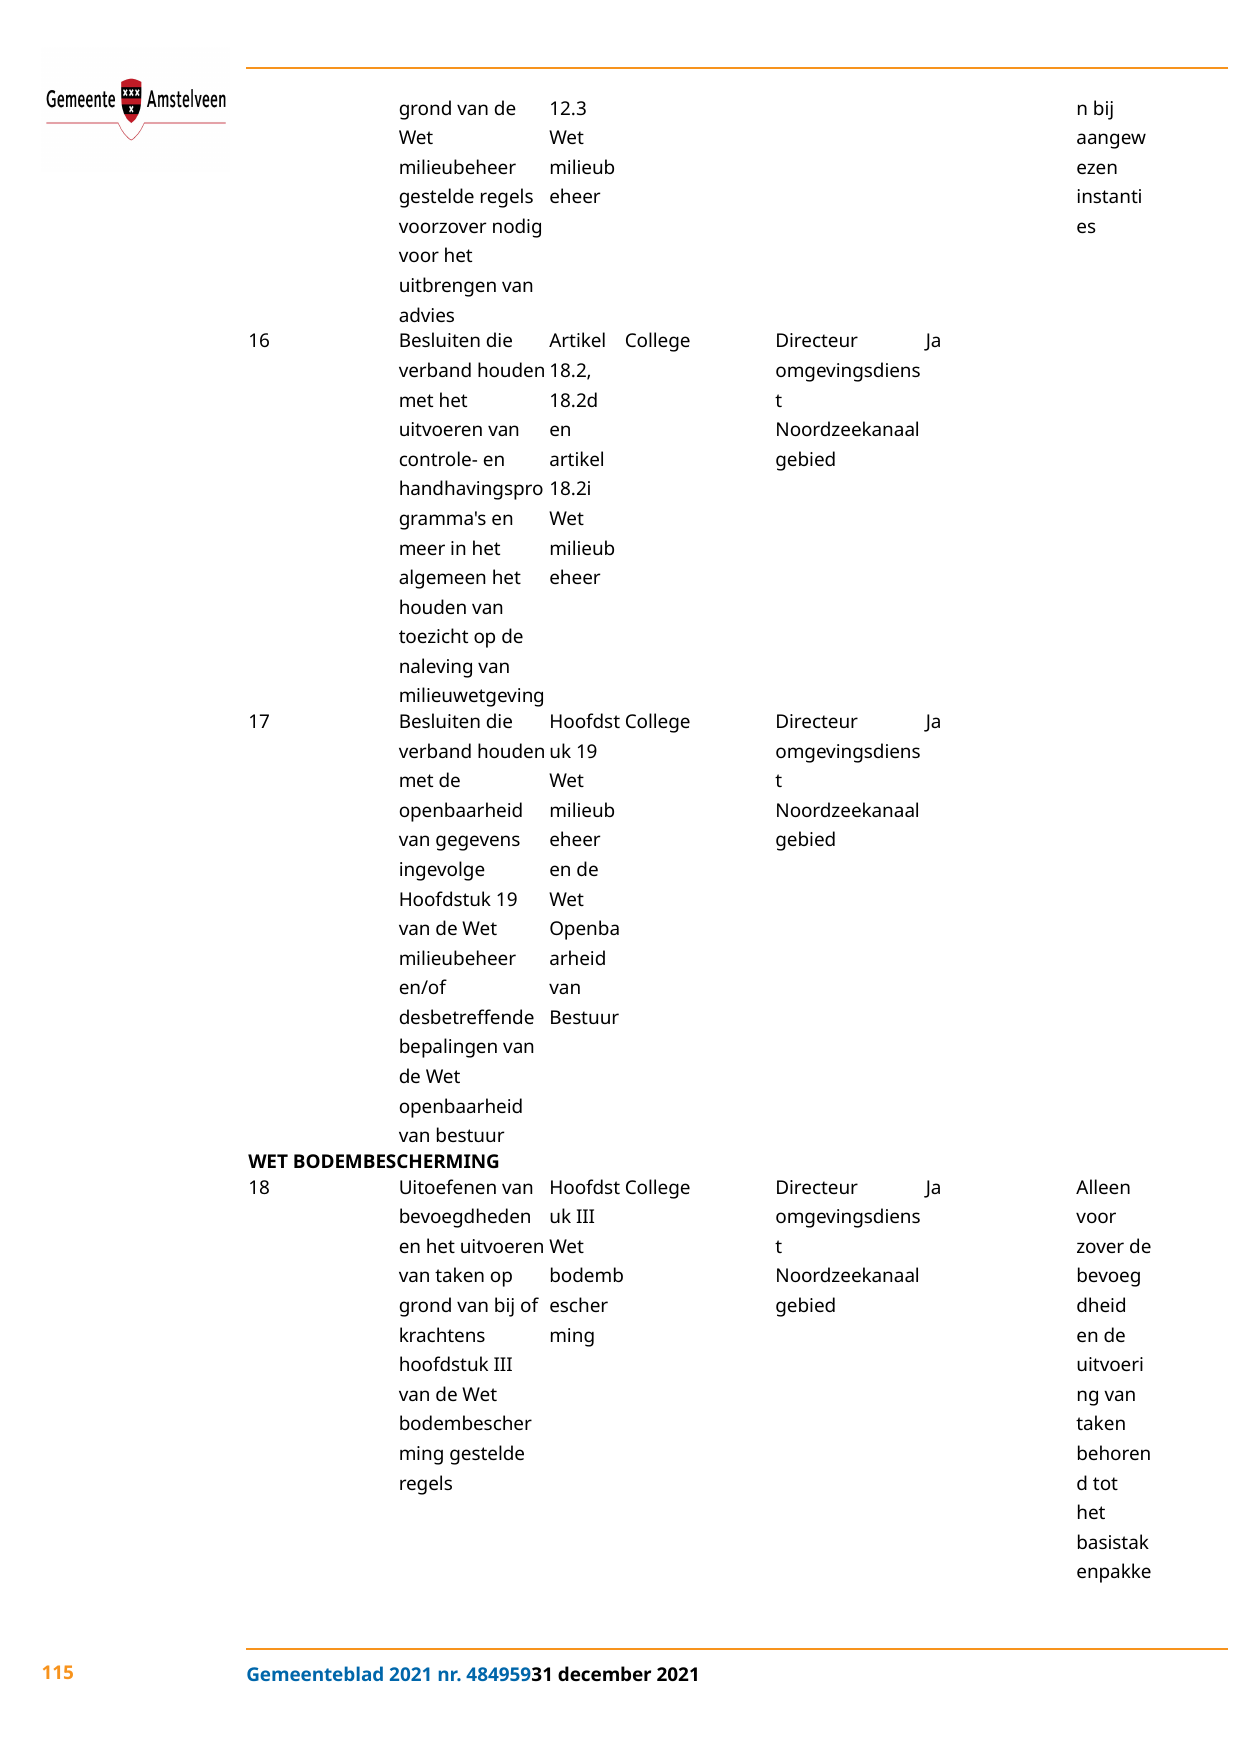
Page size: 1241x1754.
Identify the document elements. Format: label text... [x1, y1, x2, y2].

table_cell 17 [248, 708, 398, 1148]
table_cell Alleen voor zover de bevoegdheid en de uitvoering van taken behorend tot het basistakenpakke [1076, 1174, 1152, 1584]
table_cell [248, 95, 398, 328]
table_cell Artikel 18.2, 18.2d en artikel 18.2i Wet milieubeheer [549, 328, 624, 708]
table_cell [1001, 708, 1076, 1148]
table_cell [1001, 1174, 1076, 1584]
table_cell Hoofdstuk III Wet bodembescherming [549, 1174, 624, 1584]
table_cell [1076, 708, 1152, 1148]
table_cell Ja [926, 708, 1001, 1148]
table_cell [1001, 328, 1076, 708]
table_cell 16 [248, 328, 398, 708]
table_cell [1001, 95, 1076, 328]
picture [41, 47, 231, 172]
table_cell [775, 95, 926, 328]
table_cell Hoofdstuk 19 Wet milieubeheer en de Wet Openbaarheid van Bestuur [549, 708, 624, 1148]
table_cell [926, 95, 1001, 328]
table_cell College [625, 708, 775, 1148]
table_cell Ja [926, 1174, 1001, 1584]
table_cell grond van de Wet milieubeheer gestelde regels voorzover nodig voor het uitbrengen van advies [399, 95, 549, 328]
table_cell College [625, 328, 775, 708]
table_cell College [625, 1174, 775, 1584]
table_cell [625, 95, 775, 328]
table_cell 18 [248, 1174, 398, 1584]
table_cell Besluiten die verband houden met de openbaarheid van gegevens ingevolge Hoofdstuk 19 van de Wet milieubeheer en/of desbetreffende bepalingen van de Wet openbaarheid van bestuur [399, 708, 549, 1148]
table_cell Directeur omgevingsdienst Noordzeekanaalgebied [775, 328, 926, 708]
table_cell Besluiten die verband houden met het uitvoeren van controle- en handhavingsprogramma's en meer in het algemeen het houden van toezicht op de naleving van milieuwetgeving [399, 328, 549, 708]
table_cell 12.3 Wet milieubeheer [549, 95, 624, 328]
table_cell Directeur omgevingsdienst Noordzeekanaalgebied [775, 708, 926, 1148]
table_cell [1076, 328, 1152, 708]
table_cell Ja [926, 328, 1001, 708]
table_cell n bij aangewezen instanties [1076, 95, 1152, 328]
table_cell WET BODEMBESCHERMING [248, 1148, 1152, 1174]
table_cell Directeur omgevingsdienst Noordzeekanaalgebied [775, 1174, 926, 1584]
table_cell Uitoefenen van bevoegdheden en het uitvoeren van taken op grond van bij of krachtens hoofdstuk III van de Wet bodembescherming gestelde regels [399, 1174, 549, 1584]
